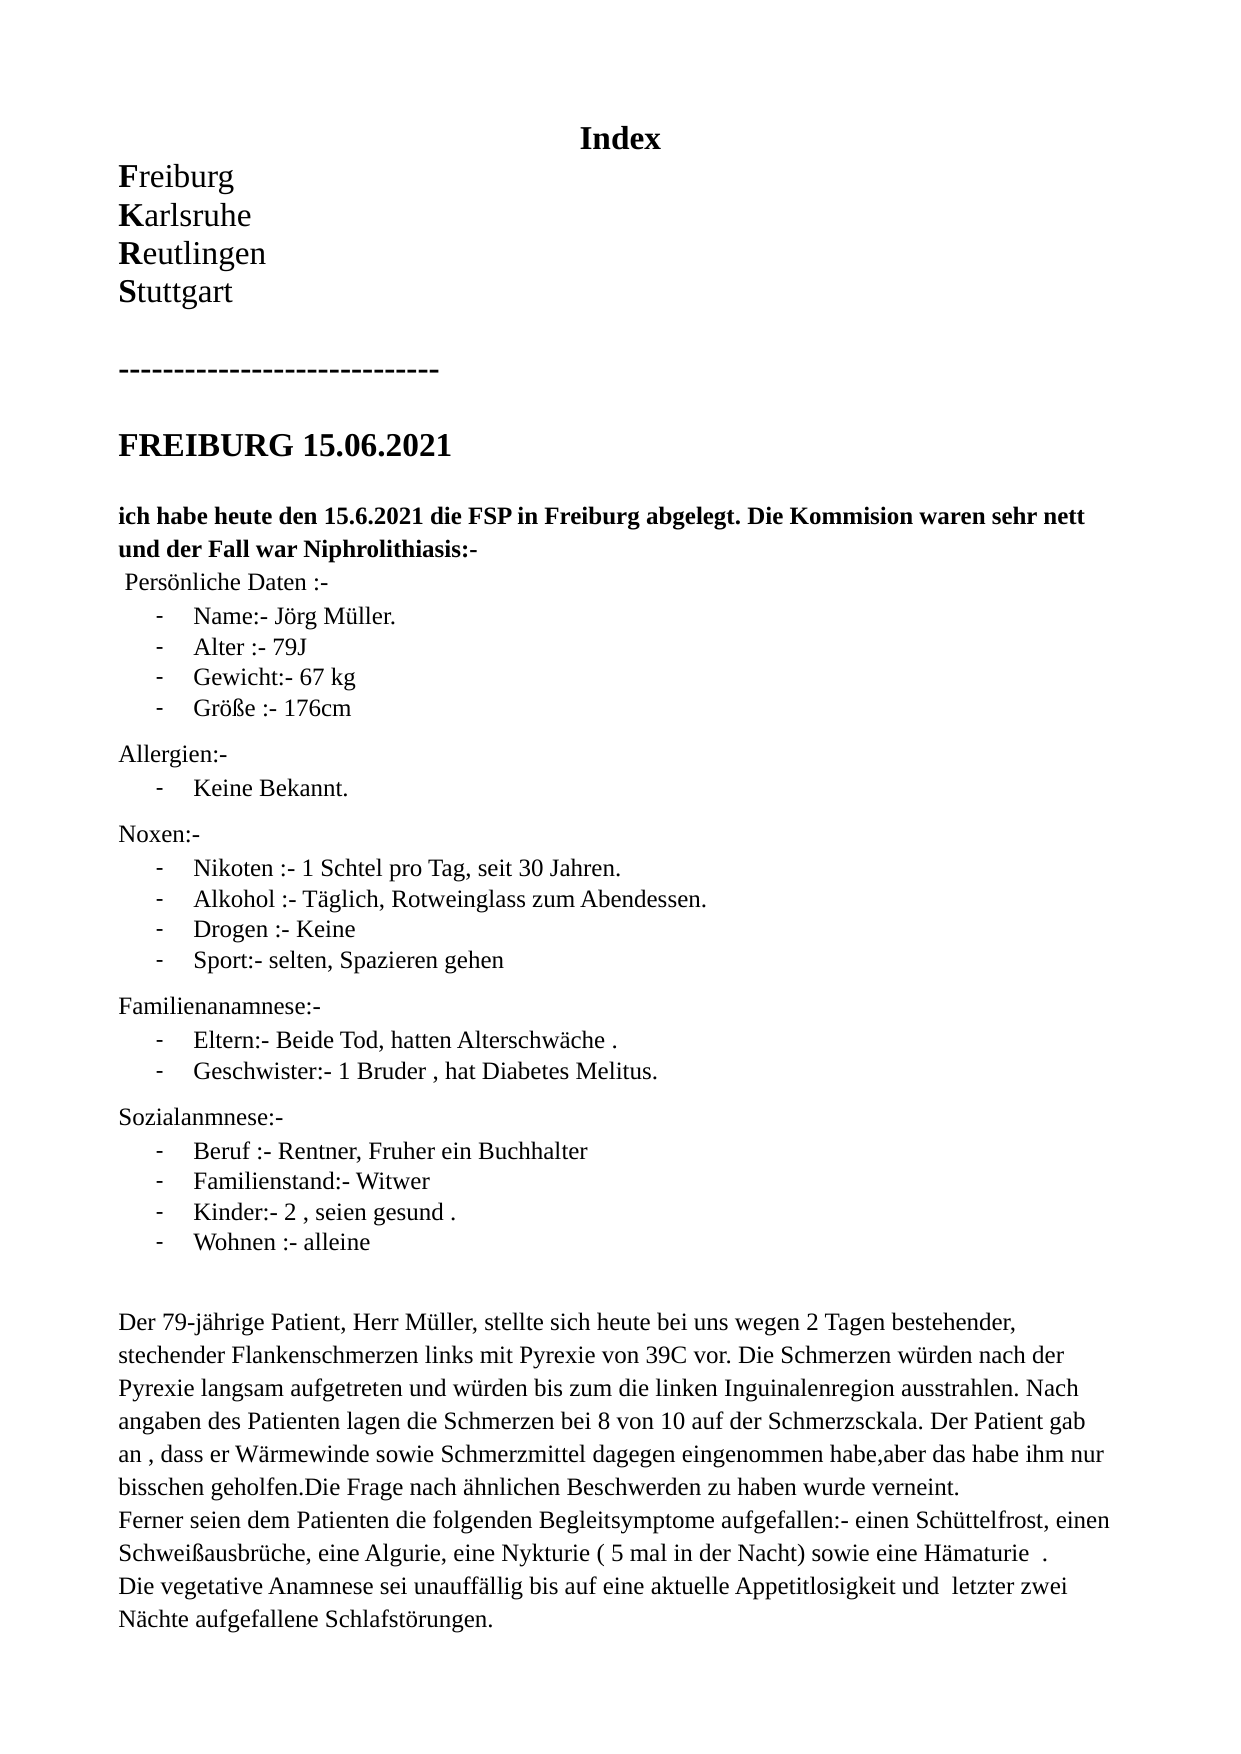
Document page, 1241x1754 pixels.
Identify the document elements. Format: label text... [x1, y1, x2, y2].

text Stuttgart [118, 271, 1122, 310]
list Eltern:- Beide Tod, hatten Alterschwäche . [156, 1024, 1122, 1055]
list Sport:- selten, Spazieren gehen [156, 944, 1122, 974]
text Der 79-jährige Patient, Herr Müller, stellte sich heute bei uns wegen 2 Tagen bestehender, stechender Flankenschmerzen links mit Pyrexie von 39C vor. Die Schmerzen würden nach der Pyrexie langsam aufgetreten und würden bis zum die linken Inguinalenregion ausstrahlen. Nach angaben des Patienten lagen die Schmerzen bei 8 von 10 auf der Schmerzsckala. Der Patient gab an , dass er Wärmewinde sowie Schmerzmittel dagegen eingenommen habe,aber das habe ihm nur bisschen geholfen.Die Frage nach ähnlichen Beschwerden zu haben wurde verneint. [118, 1307, 1122, 1501]
list Geschwister:- 1 Bruder , hat Diabetes Melitus. [156, 1055, 1122, 1085]
list Nikoten :- 1 Schtel pro Tag, seit 30 Jahren. [156, 852, 1122, 883]
text ich habe heute den 15.6.2021 die FSP in Freiburg abgelegt. Die Kommision waren sehr nett und der Fall war Niphrolithiasis:- [118, 501, 1122, 563]
text Noxen:- [118, 819, 1122, 848]
text Ferner seien dem Patienten die folgenden Begleitsymptome aufgefallen:- einen Schüttelfrost, einen Schweißausbrüche, eine Algurie, eine Nykturie ( 5 mal in der Nacht) sowie eine Hämaturie . [118, 1505, 1122, 1567]
text Sozialanmnese:- [118, 1102, 1122, 1131]
list Kinder:- 2 , seien gesund . [156, 1196, 1122, 1227]
list Alkohol :- Täglich, Rotweinglass zum Abendessen. [156, 883, 1122, 913]
list Keine Bekannt. [156, 772, 1122, 803]
list Wohnen :- alleine [156, 1227, 1122, 1257]
text FREIBURG 15.06.2021 [118, 425, 1122, 463]
list Alter :- 79J [156, 631, 1122, 662]
text Karlsruhe [118, 195, 1122, 233]
list Familienstand:- Witwer [156, 1166, 1122, 1196]
list Beruf :- Rentner, Fruher ein Buchhalter [156, 1135, 1122, 1166]
list Name:- Jörg Müller. [156, 601, 1122, 631]
text Reutlingen [118, 233, 1122, 271]
text Allergien:- [118, 739, 1122, 768]
text Index [118, 118, 1122, 156]
text Freiburg [118, 156, 1122, 195]
list Größe :- 176cm [156, 692, 1122, 723]
text Persönliche Daten :- [118, 567, 1122, 596]
text ----------------------------- [118, 348, 1122, 386]
list Drogen :- Keine [156, 913, 1122, 944]
text Familienanamnese:- [118, 991, 1122, 1020]
text Die vegetative Anamnese sei unauffällig bis auf eine aktuelle Appetitlosigkeit und letzter zwei Nächte aufgefallene Schlafstörungen. [118, 1571, 1122, 1633]
list Gewicht:- 67 kg [156, 662, 1122, 692]
